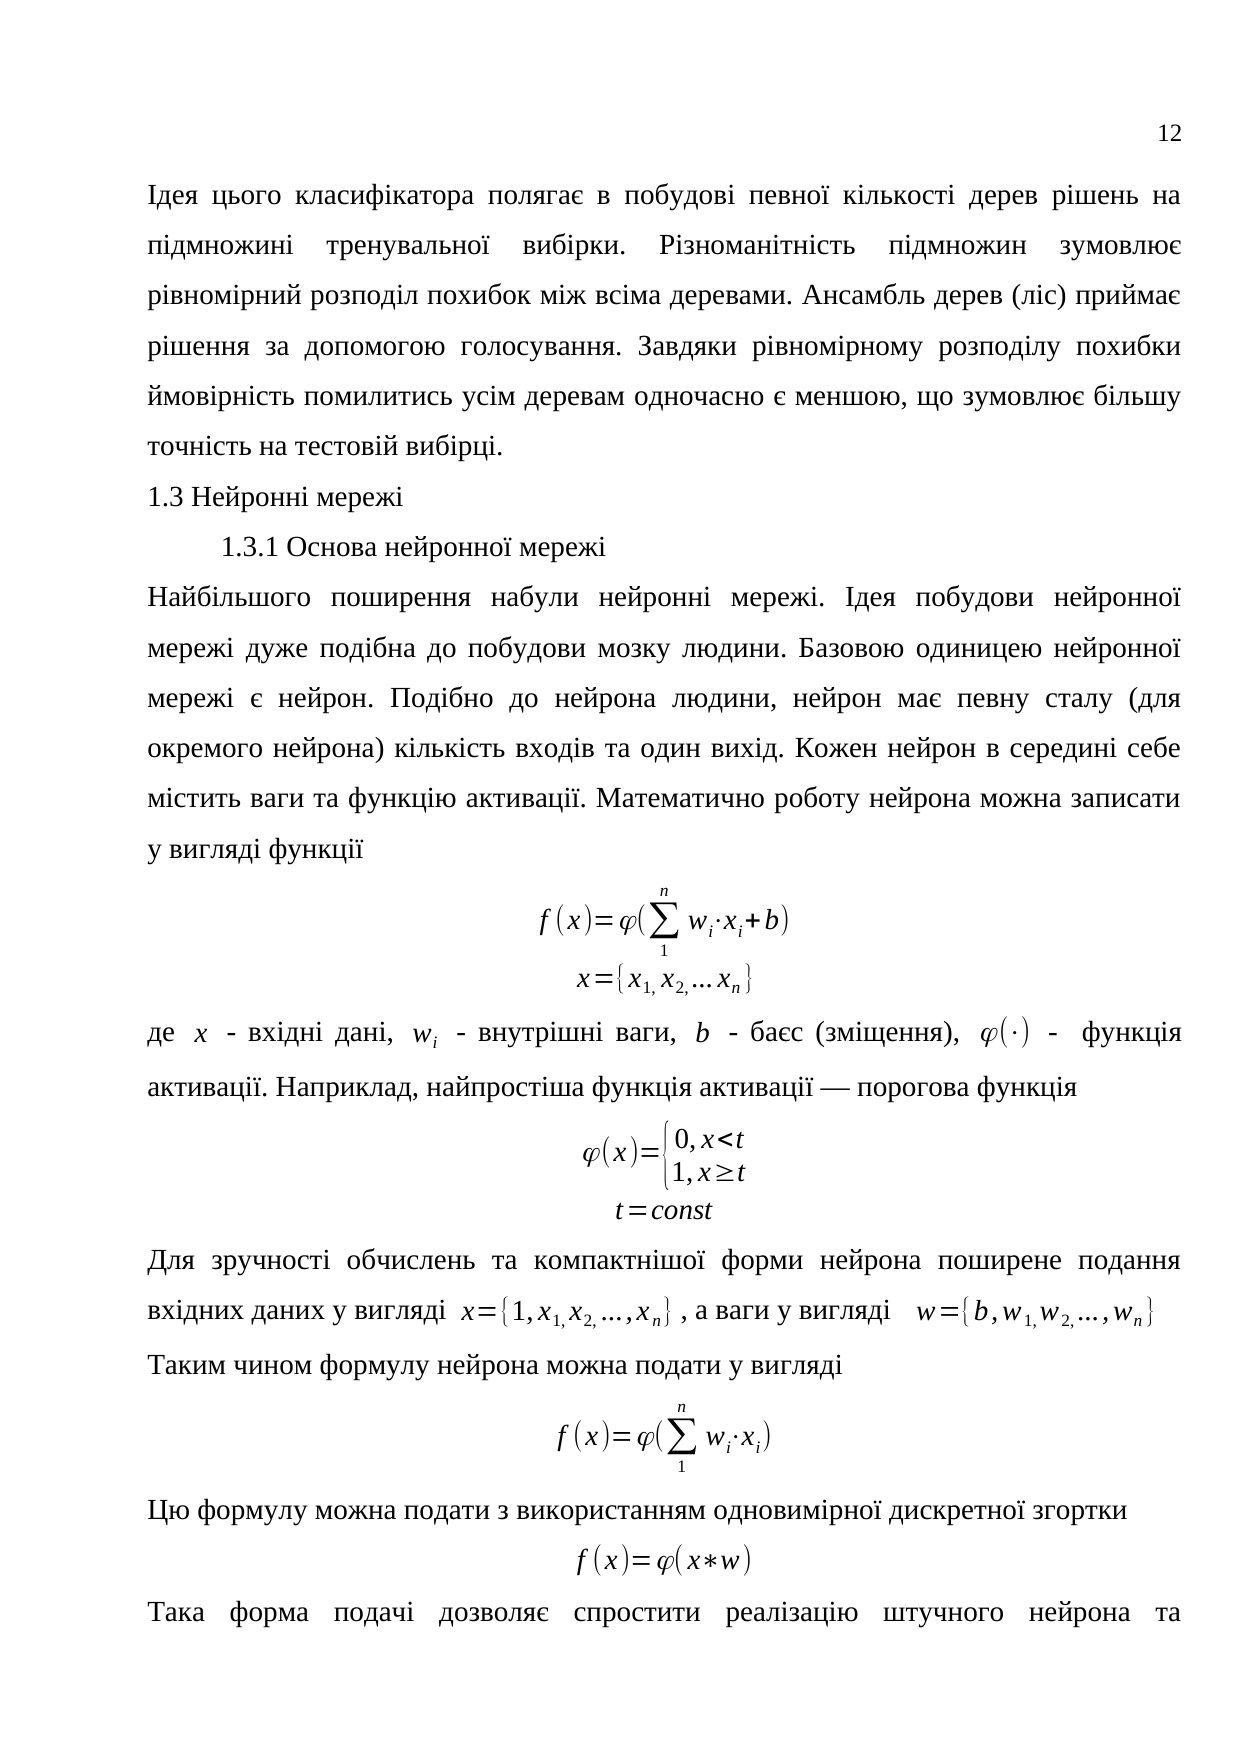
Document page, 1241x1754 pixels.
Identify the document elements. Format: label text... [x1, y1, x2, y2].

text де - вхідні дані, - внутрішні ваги, - баєс (зміщення), - функція активації. Наприклад, найпростіша функція активації — порогова функція [147, 1014, 1182, 1102]
text Найбільшого поширення набули нейронні мережі. Ідея побудови нейронної мережі дуже подібна до побудови мозку людини. Базовою одиницею нейронної мережі є нейрон. Подібно до нейрона людини, нейрон має певну сталу (для окремого нейрона) кількість входів та один вихід. Кожен нейрон в середині себе містить ваги та функцію активації. Математично роботу нейрона можна записати у вигляді функції [147, 579, 1182, 864]
subtitle 1.3 Нейронні мережі [147, 479, 1182, 512]
text Така форма подачі дозволяє спростити реалізацію штучного нейрона та [147, 1594, 1182, 1628]
text Таким чином формулу нейрона можна подати у вигляді [147, 1347, 1182, 1381]
subtitle 1.3.1 Основа нейронної мережі [147, 529, 1182, 563]
text Для зручності обчислень та компактнішої форми нейрона поширене подання вхідних даних у вигляді , а ваги у вигляді [147, 1242, 1182, 1330]
text Ідея цього класифікатора полягає в побудові певної кількості дерев рішень на підмножині тренувальної вибірки. Різноманітність підмножин зумовлює рівномірний розподіл похибок між всіма деревами. Ансамбль дерев (ліс) приймає рішення за допомогою голосування. Завдяки рівномірному розподілу похибки ймовірність помилитись усім деревам одночасно є меншою, що зумовлює більшу точність на тестовій вибірці. [147, 177, 1182, 462]
text Цю формулу можна подати з використанням одновимірної дискретної згортки [147, 1492, 1182, 1526]
